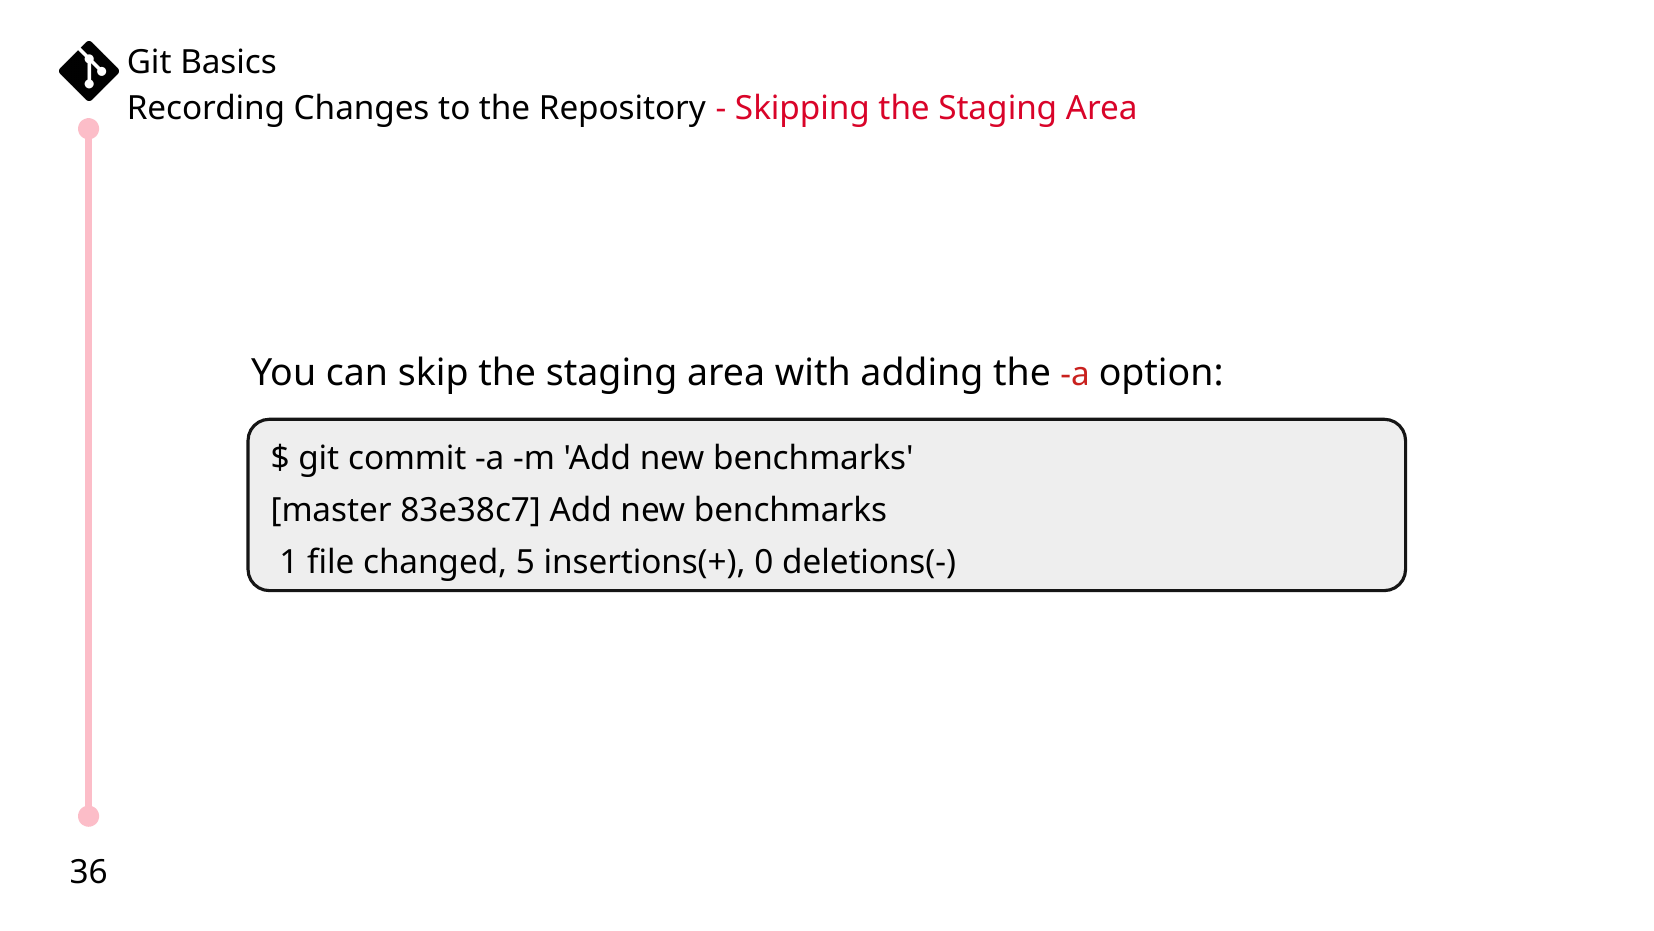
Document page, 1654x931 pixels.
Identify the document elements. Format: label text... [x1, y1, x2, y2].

text_box You can skip the staging area with adding the -a option: [236, 330, 1418, 414]
picture [59, 41, 119, 101]
text_box $ git commit -a -m 'Add new benchmarks' [master 83e38c7] Add new benchmarks 1 file changed, 5 insertions(+), 0 deletions(-) [248, 419, 1406, 591]
text_box 36 [47, 840, 130, 889]
text_box Git Basics Recording Changes to the Repository - Skipping the Staging Area [112, 31, 1506, 113]
